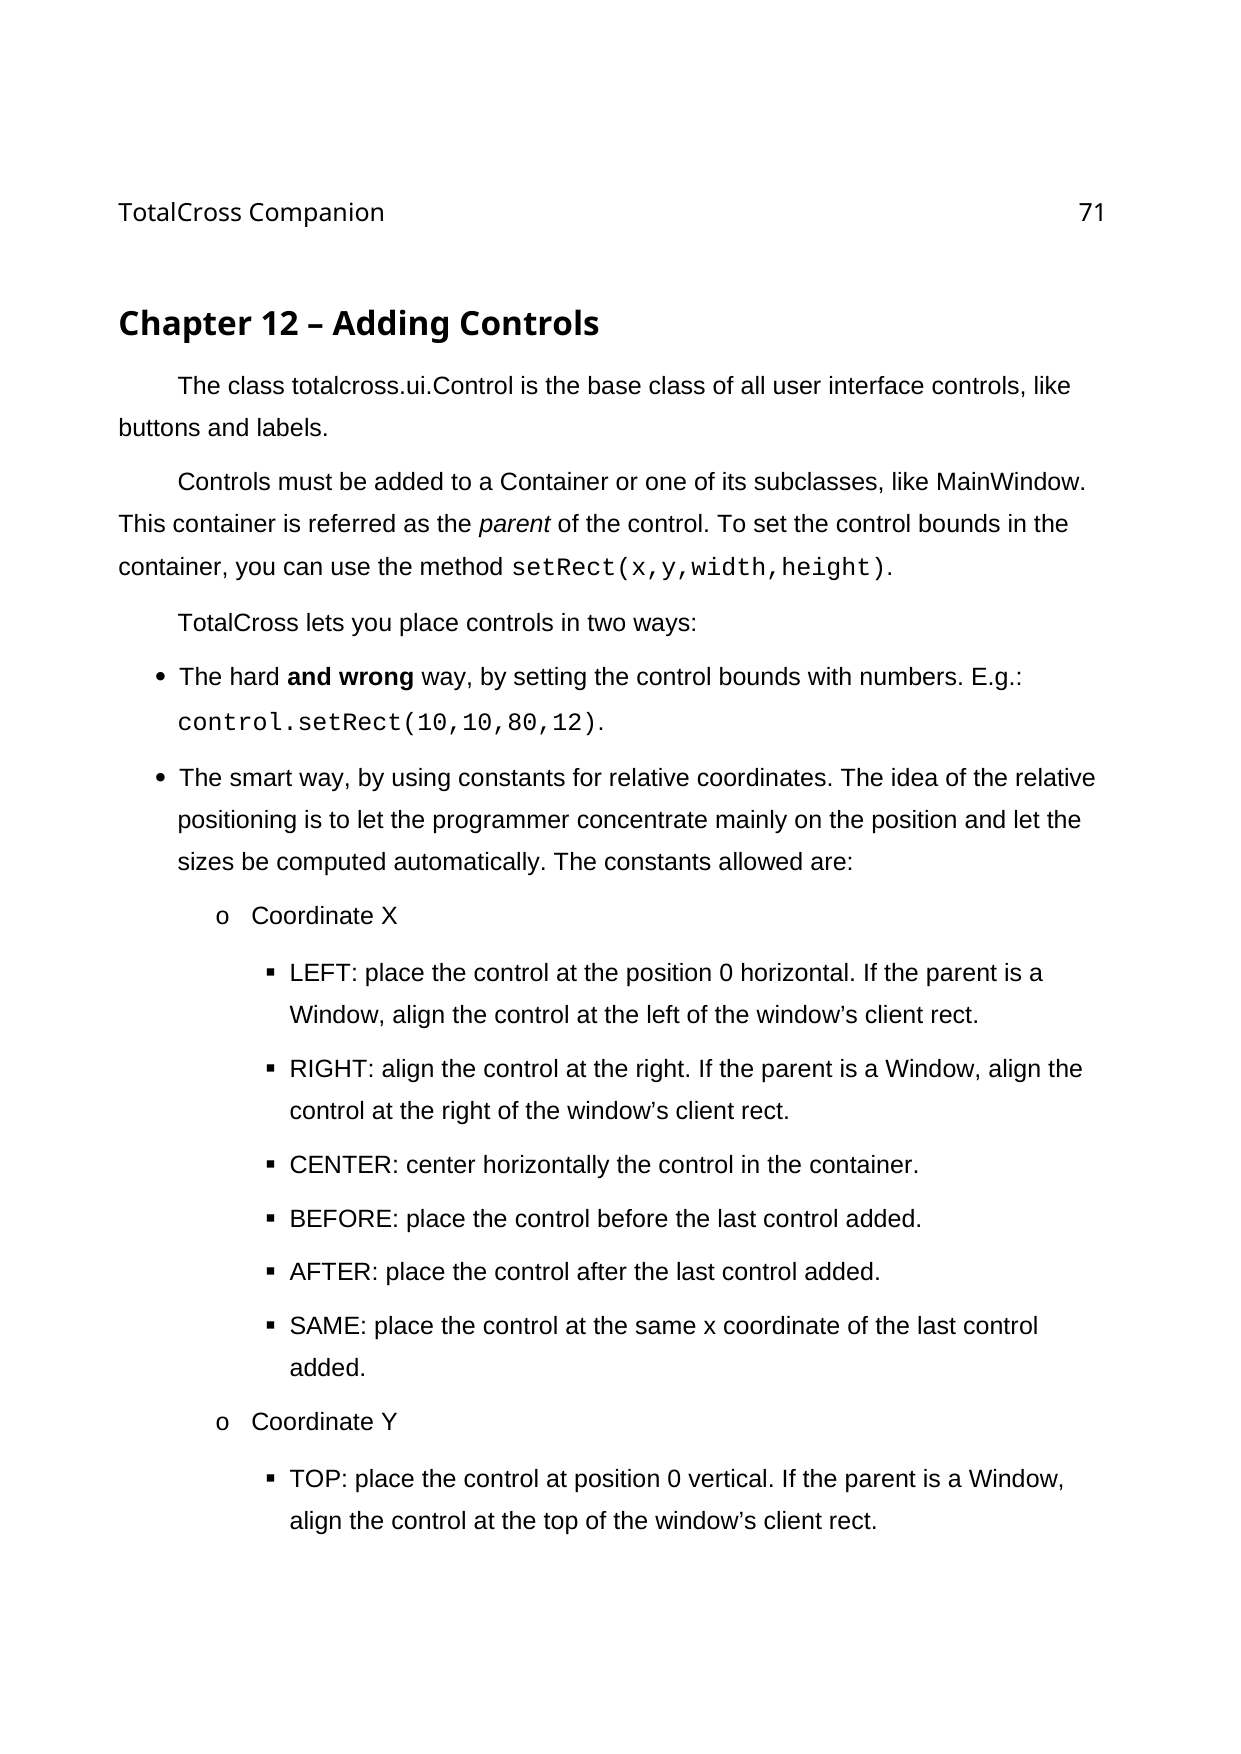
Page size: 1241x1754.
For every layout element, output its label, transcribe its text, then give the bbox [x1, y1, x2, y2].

list BEFORE: place the control before the last control added. [264, 1204, 1122, 1232]
text Controls must be added to a Container or one of its subclasses, like MainWindow. This container is referred as the parent of the control. To set the control bounds in the container, you can use the method setRect(x,y,width,height). [118, 468, 1122, 582]
list SAME: place the control at the same x coordinate of the last control added. [264, 1312, 1122, 1382]
list Coordinate X [215, 902, 1122, 932]
list TOP: place the control at position 0 vertical. If the parent is a Window, align the control at the top of the window’s client rect. [264, 1465, 1122, 1535]
list RIGHT: align the control at the right. If the parent is a Window, align the control at the right of the window’s client rect. [264, 1055, 1122, 1125]
list The smart way, by using constants for relative coordinates. The idea of the relative positioning is to let the programmer concentrate mainly on the position and let the sizes be computed automatically. The constants allowed are: [156, 764, 1122, 876]
list Coordinate Y [215, 1408, 1122, 1438]
list The hard and wrong way, by setting the control bounds with numbers. E.g.: control.setRect(10,10,80,12). [156, 663, 1122, 737]
subtitle Chapter 12 – Adding Controls [118, 300, 1122, 346]
list AFTER: place the control after the last control added. [264, 1258, 1122, 1286]
text TotalCross lets you place controls in two ways: [118, 609, 1122, 637]
list CENTER: center horizontally the control in the container. [264, 1151, 1122, 1179]
list LEFT: place the control at the position 0 horizontal. If the parent is a Window, align the control at the left of the window’s client rect. [264, 959, 1122, 1029]
text The class totalcross.ui.Control is the base class of all user interface controls, like buttons and labels. [118, 372, 1122, 442]
